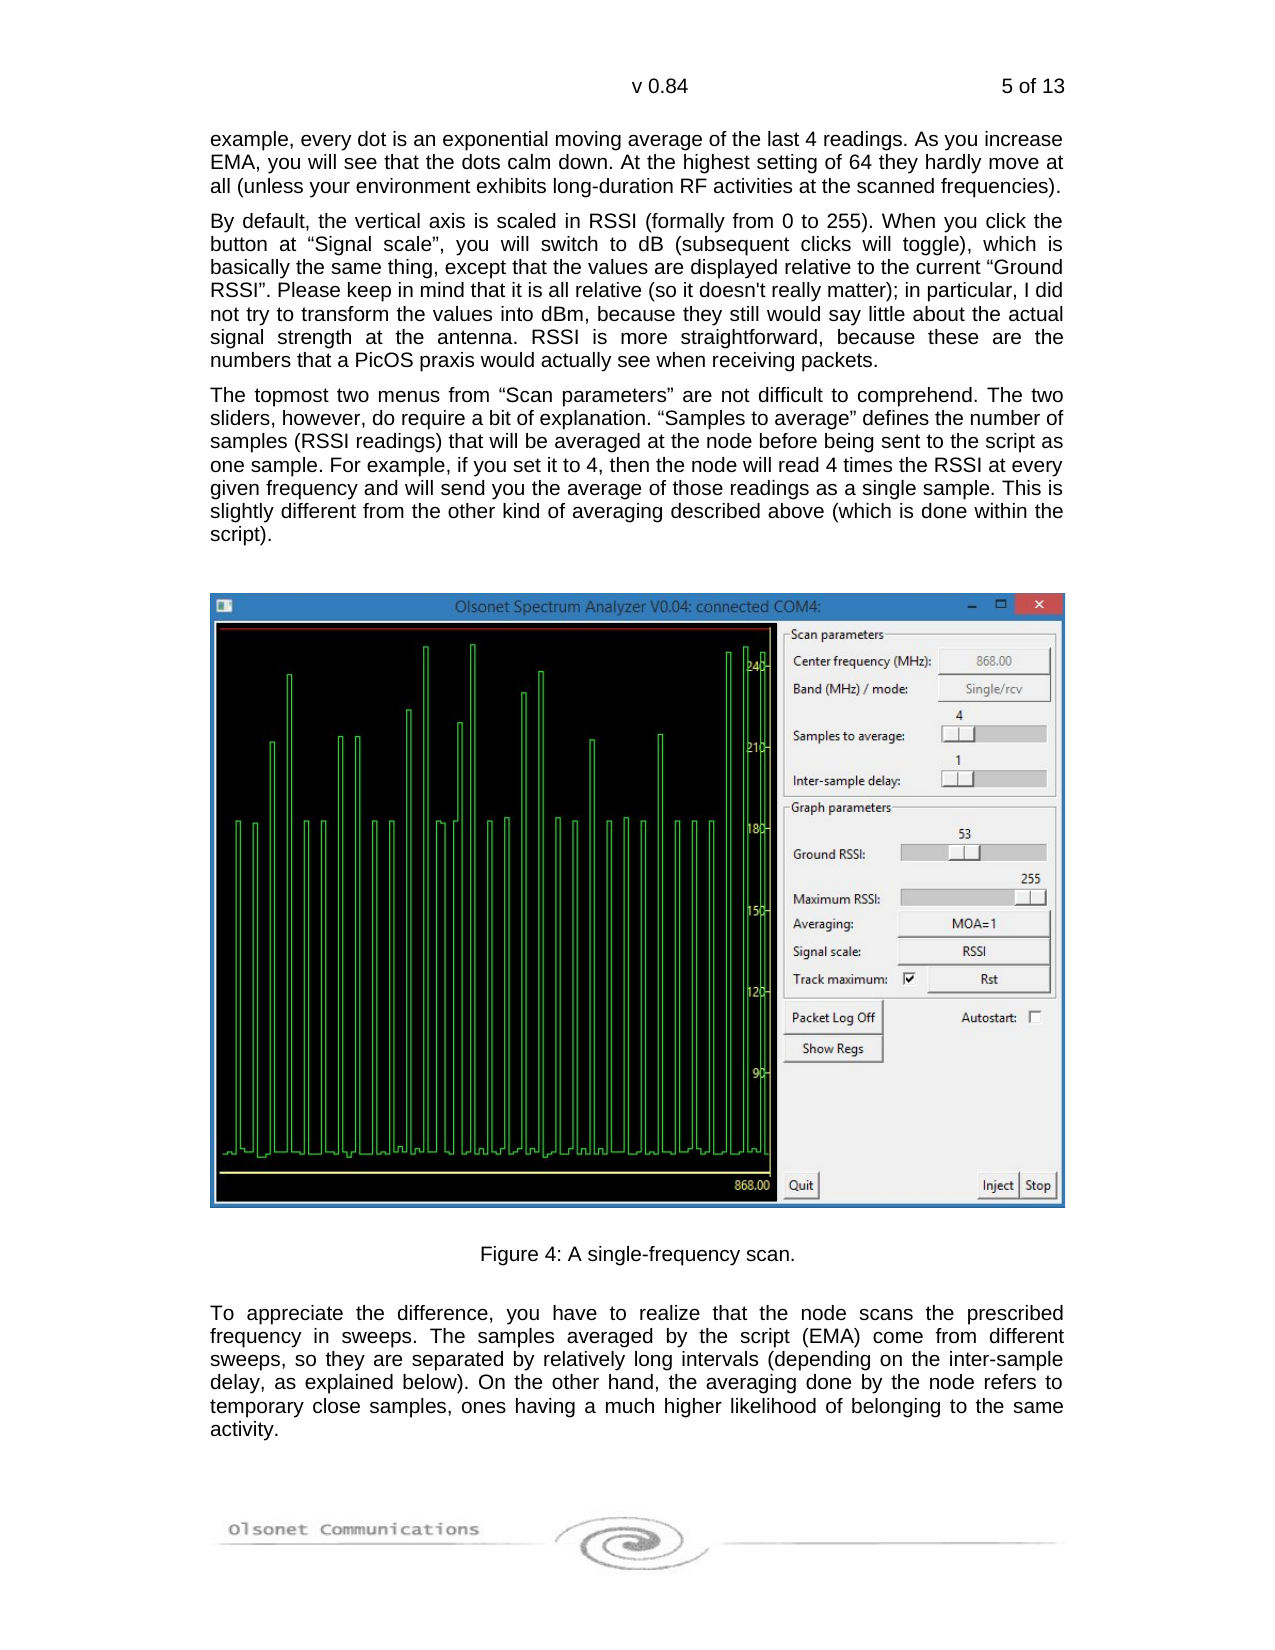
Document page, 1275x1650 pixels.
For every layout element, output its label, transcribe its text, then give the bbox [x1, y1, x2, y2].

text example, every dot is an exponential moving average of the last 4 readings. As you increase EMA, you will see that the dots calm down. At the highest setting of 64 they hardly move at all (unless your environment exhibits long-duration RF activities at the scanned frequencies). [210, 128, 1065, 197]
text The topmost two menus from “Scan parameters” are not difficult to comprehend. The two sliders, however, do require a bit of explanation. “Samples to average” defines the number of samples (RSSI readings) that will be averaged at the node before being sent to the script as one sample. For example, if you set it to 4, then the node will read 4 times the RSSI at every given frequency and will send you the average of those readings as a single sample. This is slightly different from the other kind of averaging described above (which is done within the script). [210, 383, 1065, 546]
text Figure 4: A single-frequency scan. [210, 1243, 1065, 1266]
picture [210, 593, 1066, 1208]
picture [210, 1501, 1065, 1593]
text By default, the vertical axis is scaled in RSSI (formally from 0 to 255). When you click the button at “Signal scale”, you will switch to dB (subsequent clicks will toggle), which is basically the same thing, except that the values are displayed relative to the current “Ground RSSI”. Please keep in mind that it is all relative (so it doesn't really matter); in particular, I did not try to transform the values into dBm, because they still would say little about the actual signal strength at the antenna. RSSI is more straightforward, because these are the numbers that a PicOS praxis would actually see when receiving packets. [210, 209, 1065, 372]
text To appreciate the difference, you have to realize that the node scans the prescribed frequency in sweeps. The samples averaged by the script (EMA) come from different sweeps, so they are separated by relatively long intervals (depending on the inter-sample delay, as explained below). On the other hand, the averaging done by the node refers to temporary close samples, ones having a much higher likelihood of belonging to the same activity. [210, 1301, 1065, 1441]
